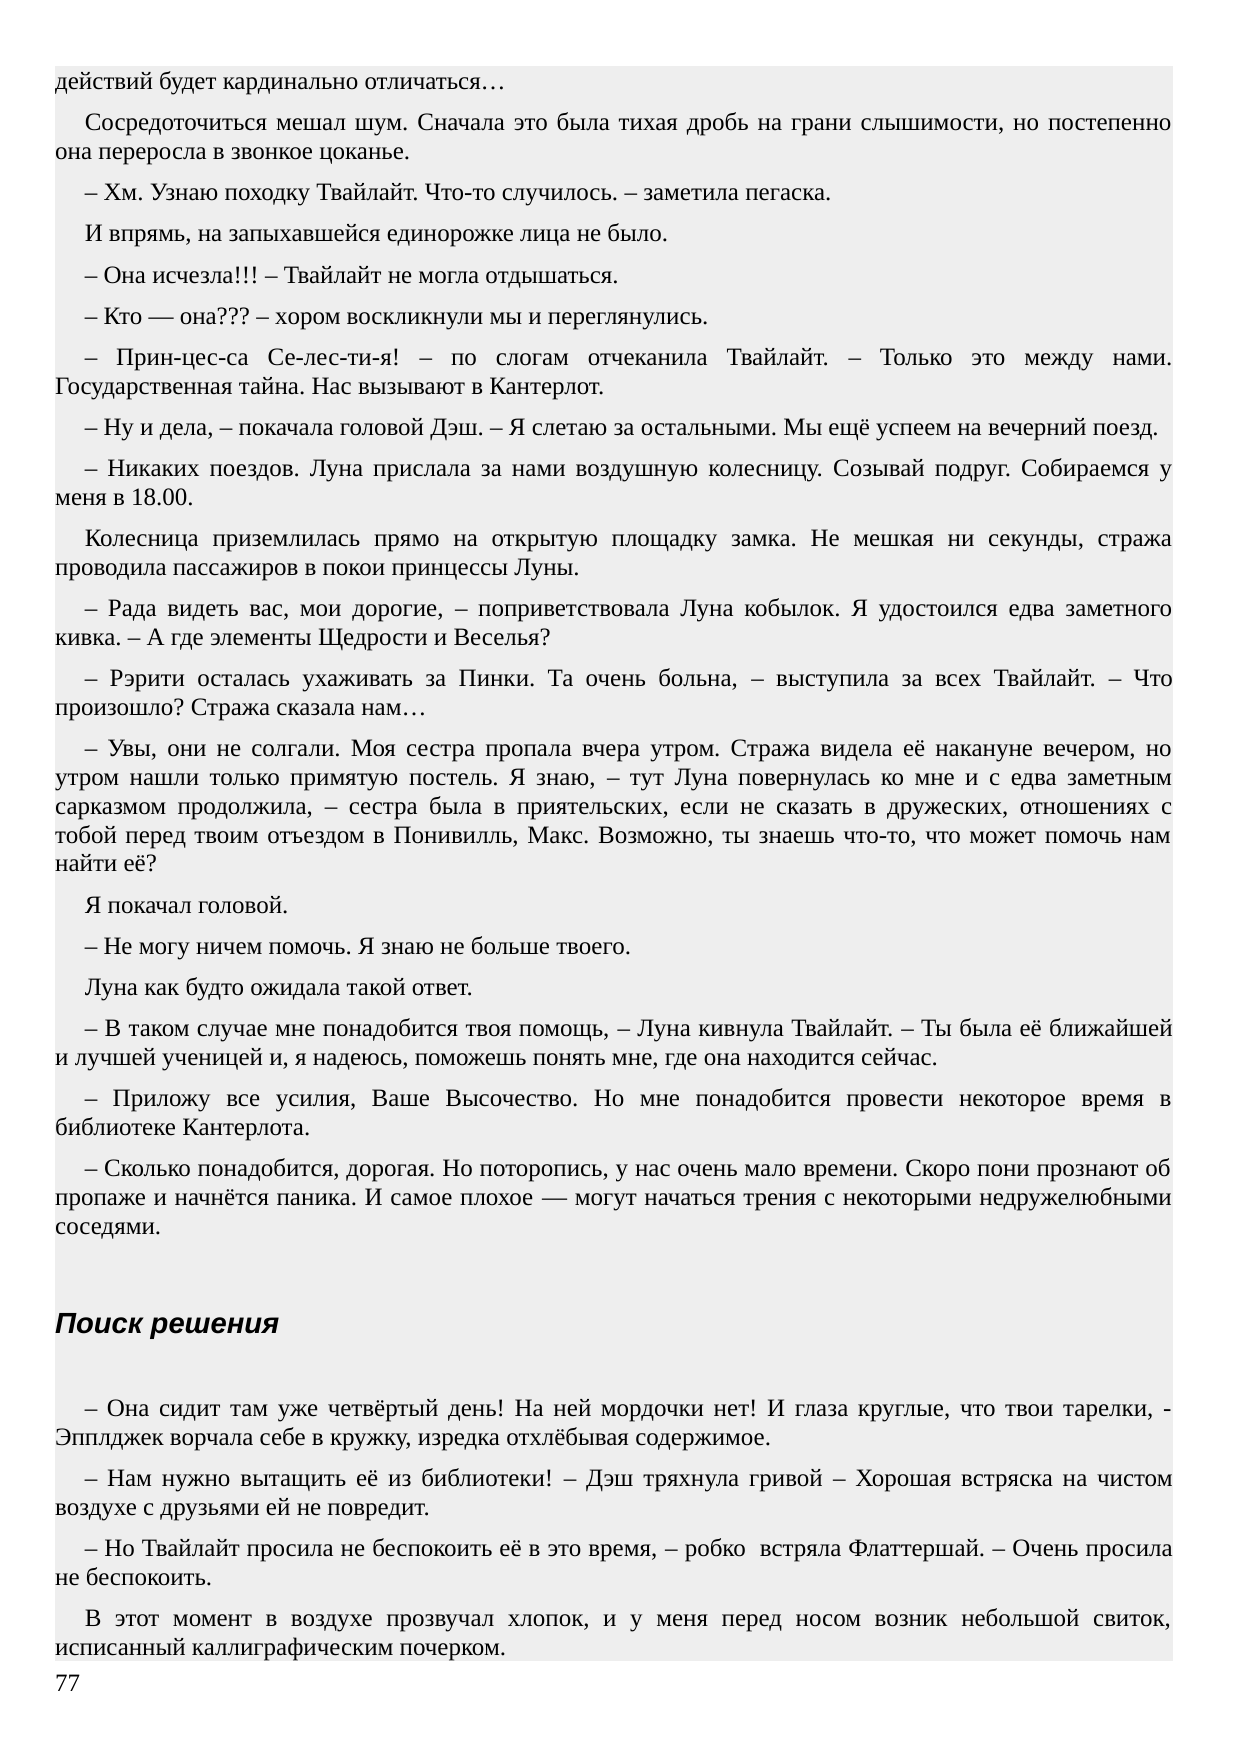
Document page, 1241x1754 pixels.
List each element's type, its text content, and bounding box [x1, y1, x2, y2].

text – Нам нужно вытащить её из библиотеки! – Дэш тряхнула гривой – Хорошая встряска на чистом воздухе с друзьями ей не повредит. [55, 1463, 1173, 1521]
text В этот момент в воздухе прозвучал хлопок, и у меня перед носом возник небольшой свиток, исписанный каллиграфическим почерком. [55, 1603, 1173, 1661]
text – Но Твайлайт просила не беспокоить её в это время, – робко встряла Флаттершай. – Очень просила не беспокоить. [55, 1533, 1173, 1591]
text – Прин-цес-са Се-лес-ти-я! – по слогам отчеканила Твайлайт. – Только это между нами. Государственная тайна. Нас вызывают в Кантерлот. [55, 342, 1173, 400]
text – Хм. Узнаю походку Твайлайт. Что-то случилось. – заметила пегаска. [55, 177, 1173, 206]
text Я покачал головой. [55, 890, 1173, 918]
text – Приложу все усилия, Ваше Высочество. Но мне понадобится провести некоторое время в библиотеке Кантерлота. [55, 1083, 1173, 1141]
text действий будет кардинально отличаться… [55, 66, 1173, 95]
subtitle Поиск решения [55, 1306, 1173, 1339]
text – Рэрити осталась ухаживать за Пинки. Та очень больна, – выступила за всех Твайлайт. – Что произошло? Стража сказала нам… [55, 663, 1173, 721]
text – Она сидит там уже четвёртый день! На ней мордочки нет! И глаза круглые, что твои тарелки, - Эпплджек ворчала себе в кружку, изредка отхлёбывая содержимое. [55, 1393, 1173, 1451]
text – Ну и дела, – покачала головой Дэш. – Я слетаю за остальными. Мы ещё успеем на вечерний поезд. [55, 412, 1173, 441]
text – Сколько понадобится, дорогая. Но поторопись, у нас очень мало времени. Скоро пони прознают об пропаже и начнётся паника. И самое плохое — могут начаться трения с некоторыми недружелюбными соседями. [55, 1153, 1173, 1240]
text – Она исчезла!!! – Твайлайт не могла отдышаться. [55, 260, 1173, 288]
text – В таком случае мне понадобится твоя помощь, – Луна кивнула Твайлайт. – Ты была её ближайшей и лучшей ученицей и, я надеюсь, поможешь понять мне, где она находится сейчас. [55, 1013, 1173, 1071]
text – Кто — она??? – хором воскликнули мы и переглянулись. [55, 301, 1173, 330]
text – Рада видеть вас, мои дорогие, – поприветствовала Луна кобылок. Я удостоился едва заметного кивка. – А где элементы Щедрости и Веселья? [55, 593, 1173, 651]
text – Увы, они не солгали. Моя сестра пропала вчера утром. Стража видела её накануне вечером, но утром нашли только примятую постель. Я знаю, – тут Луна повернулась ко мне и с едва заметным сарказмом продолжила, – сестра была в приятельских, если не сказать в дружеских, отношениях с тобой перед твоим отъездом в Понивилль, Макс. Возможно, ты знаешь что-то, что может помочь нам найти её? [55, 733, 1173, 877]
text Сосредоточиться мешал шум. Сначала это была тихая дробь на грани слышимости, но постепенно она переросла в звонкое цоканье. [55, 107, 1173, 165]
text – Никаких поездов. Луна прислала за нами воздушную колесницу. Созывай подруг. Собираемся у меня в 18.00. [55, 453, 1173, 511]
text Луна как будто ожидала такой ответ. [55, 972, 1173, 1001]
text Колесница приземлилась прямо на открытую площадку замка. Не мешкая ни секунды, стража проводила пассажиров в покои принцессы Луны. [55, 523, 1173, 581]
text И впрямь, на запыхавшейся единорожке лица не было. [55, 218, 1173, 247]
text – Не могу ничем помочь. Я знаю не больше твоего. [55, 931, 1173, 960]
